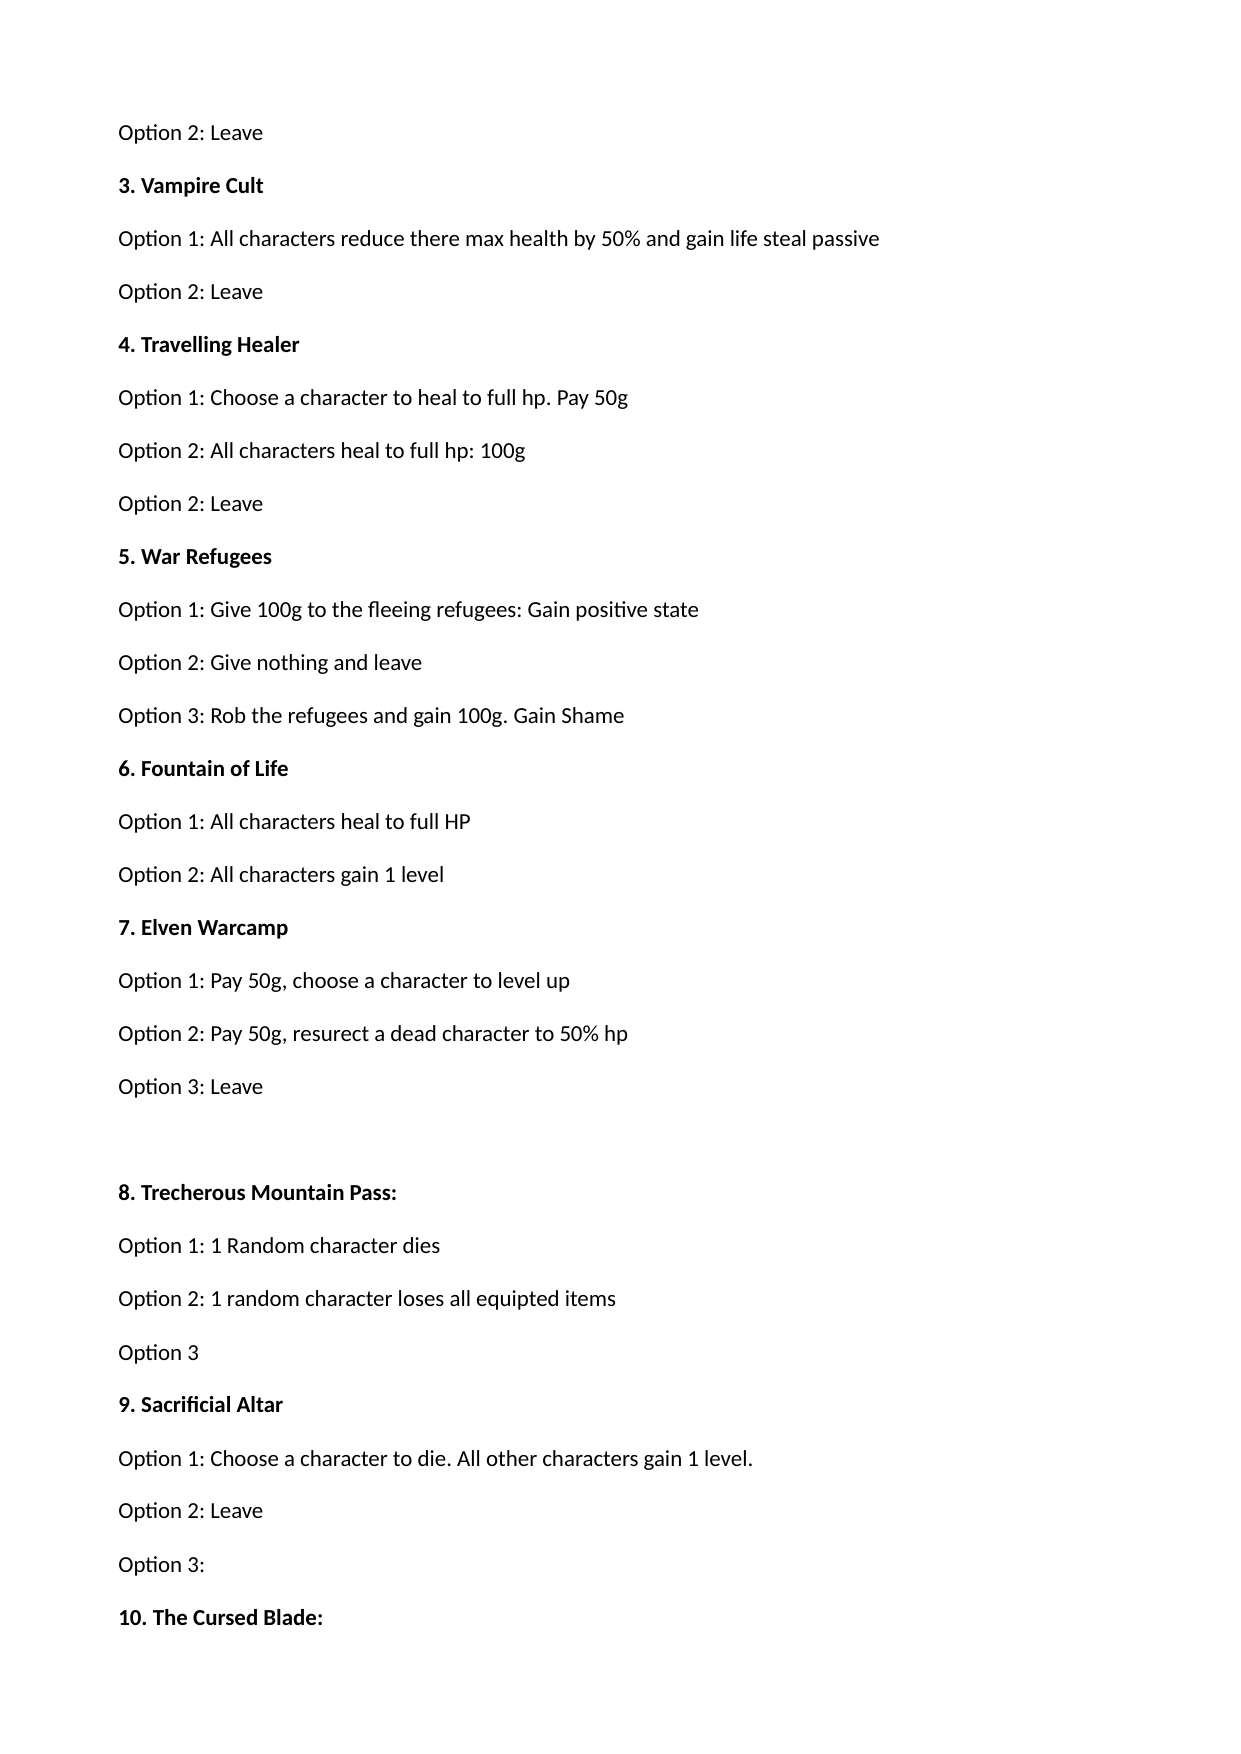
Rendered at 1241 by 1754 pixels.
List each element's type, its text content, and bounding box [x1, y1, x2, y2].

text Option 1: Pay 50g, choose a character to level up [118, 966, 1122, 994]
text Option 2: All characters gain 1 level [118, 860, 1122, 888]
text Option 3: [118, 1550, 1122, 1578]
text Option 1: 1 Random character dies [118, 1232, 1122, 1259]
text Option 3 [118, 1338, 1122, 1366]
text Option 1: Choose a character to heal to full hp. Pay 50g [118, 383, 1122, 411]
text Option 2: Leave [118, 489, 1122, 517]
text Option 2: All characters heal to full hp: 100g [118, 436, 1122, 464]
text Option 2: 1 random character loses all equipted items [118, 1284, 1122, 1313]
text 7. Elven Warcamp [118, 913, 1122, 941]
text Option 2: Leave [118, 118, 1122, 146]
text Option 3: Leave [118, 1072, 1122, 1101]
text 10. The Cursed Blade: [118, 1603, 1122, 1631]
text 3. Vampire Cult [118, 171, 1122, 199]
text Option 3: Rob the refugees and gain 100g. Gain Shame [118, 701, 1122, 729]
text Option 1: All characters heal to full HP [118, 807, 1122, 835]
text Option 1: Choose a character to die. All other characters gain 1 level. [118, 1444, 1122, 1472]
text Option 2: Leave [118, 277, 1122, 305]
text Option 2: Pay 50g, resurect a dead character to 50% hp [118, 1019, 1122, 1047]
text 6. Fountain of Life [118, 754, 1122, 782]
text 5. War Refugees [118, 542, 1122, 570]
text Option 2: Give nothing and leave [118, 648, 1122, 676]
text Option 1: Give 100g to the fleeing refugees: Gain positive state [118, 595, 1122, 623]
text 9. Sacrificial Altar [118, 1391, 1122, 1419]
text Option 2: Leave [118, 1497, 1122, 1525]
text 4. Travelling Healer [118, 330, 1122, 358]
text 8. Trecherous Mountain Pass: [118, 1178, 1122, 1207]
text Option 1: All characters reduce there max health by 50% and gain life steal passive [118, 224, 1122, 252]
